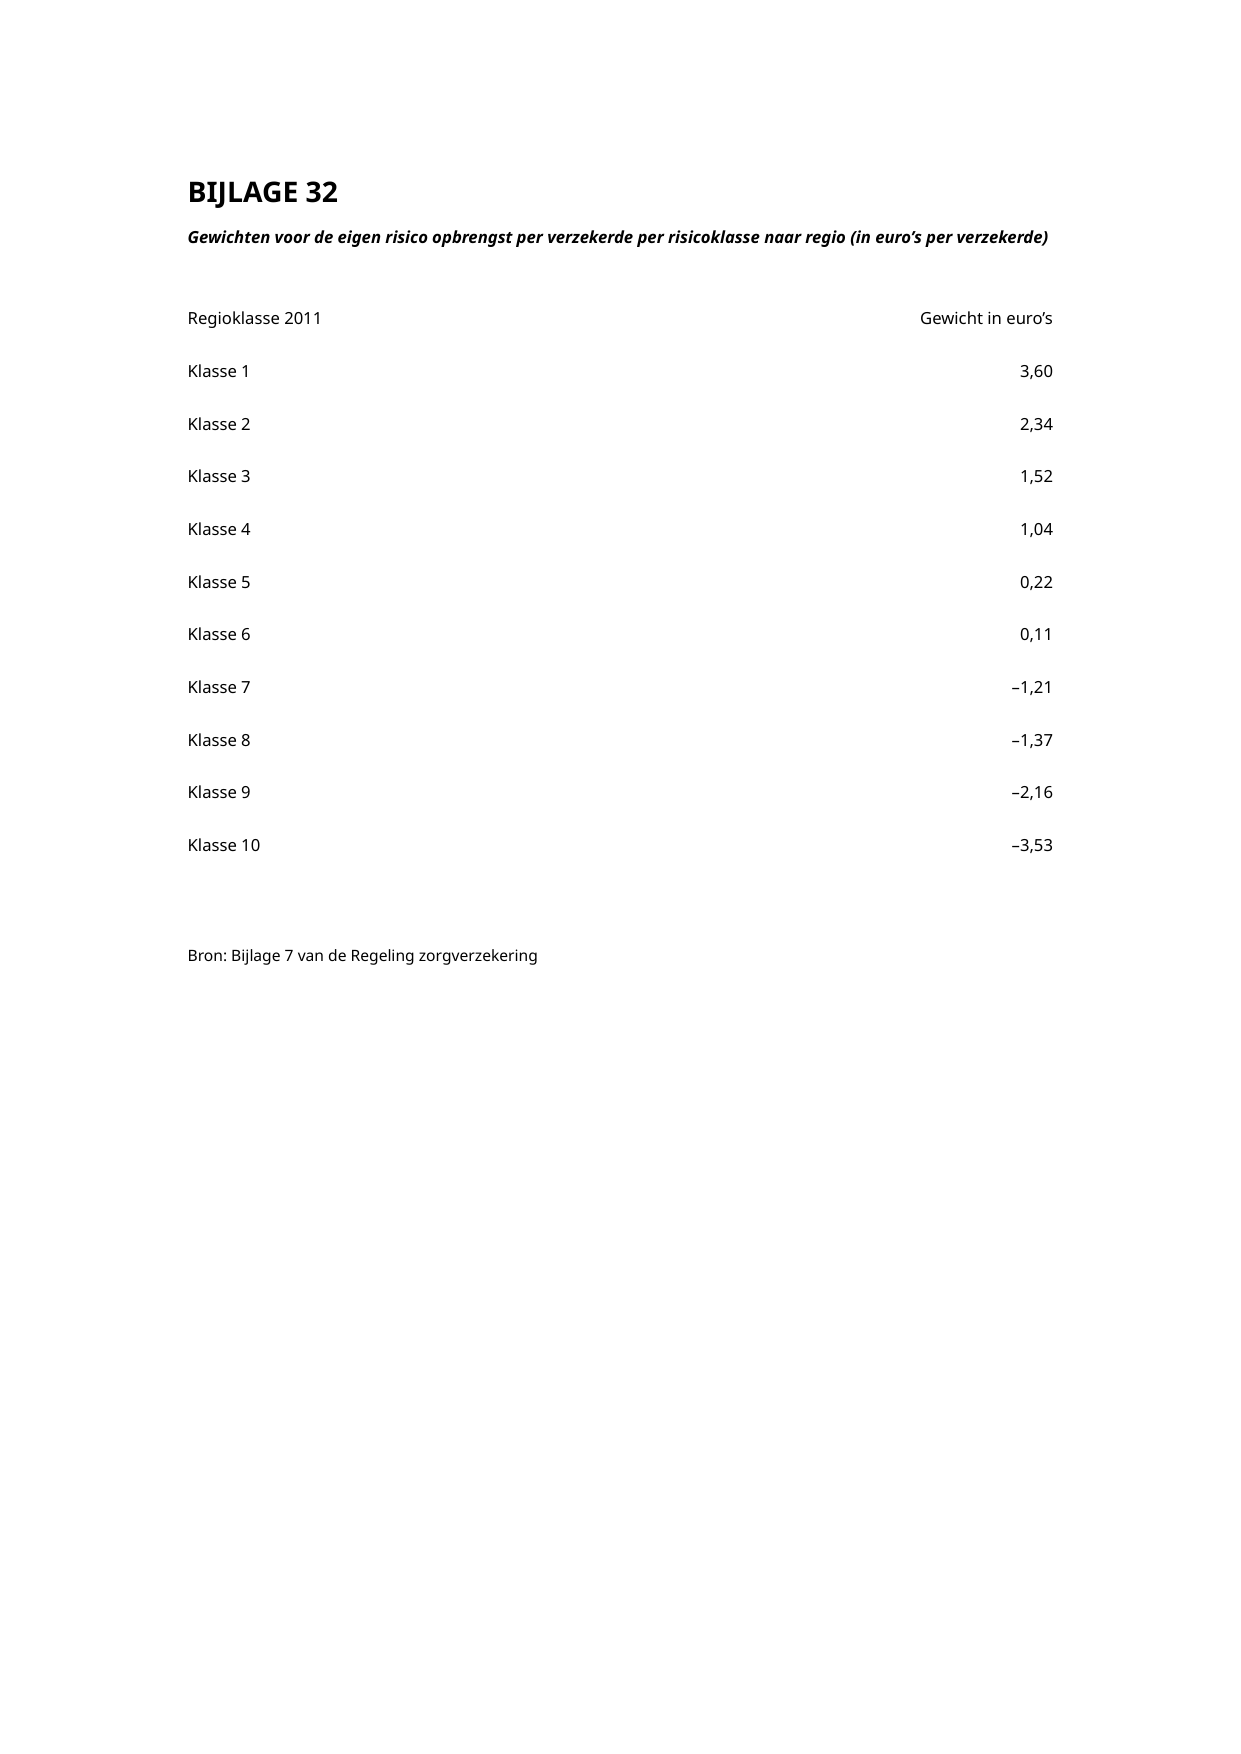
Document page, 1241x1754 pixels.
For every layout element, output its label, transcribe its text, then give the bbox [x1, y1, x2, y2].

table_cell Klasse 8 [188, 729, 620, 781]
table_cell 3,60 [620, 360, 1053, 412]
table_cell 1,04 [620, 518, 1053, 570]
text Bron: Bijlage 7 van de Regeling zorgverzekering [187, 945, 1053, 966]
table_cell Klasse 5 [188, 570, 620, 623]
table_cell Klasse 10 [188, 834, 620, 887]
table_cell Klasse 6 [188, 623, 620, 676]
table_cell Klasse 1 [188, 360, 620, 412]
table_header Regioklasse 2011 [188, 307, 620, 359]
table_cell Klasse 3 [188, 465, 620, 518]
table_cell –1,37 [620, 729, 1053, 781]
table_cell –2,16 [620, 781, 1053, 834]
table_cell –3,53 [620, 834, 1053, 887]
table_cell 2,34 [620, 412, 1053, 465]
table_cell Klasse 4 [188, 518, 620, 570]
table_cell Klasse 9 [188, 781, 620, 834]
table_cell Klasse 7 [188, 676, 620, 728]
table_header Gewicht in euro’s [620, 307, 1053, 359]
table_cell 0,22 [620, 570, 1053, 623]
table_cell 0,11 [620, 623, 1053, 676]
table_cell –1,21 [620, 676, 1053, 728]
text Gewichten voor de eigen risico opbrengst per verzekerde per risicoklasse naar regio (in euro’s per verzekerde) [187, 226, 1053, 249]
table_cell Klasse 2 [188, 412, 620, 465]
subtitle BIJLAGE 32 [187, 172, 1053, 211]
table_cell 1,52 [620, 465, 1053, 518]
